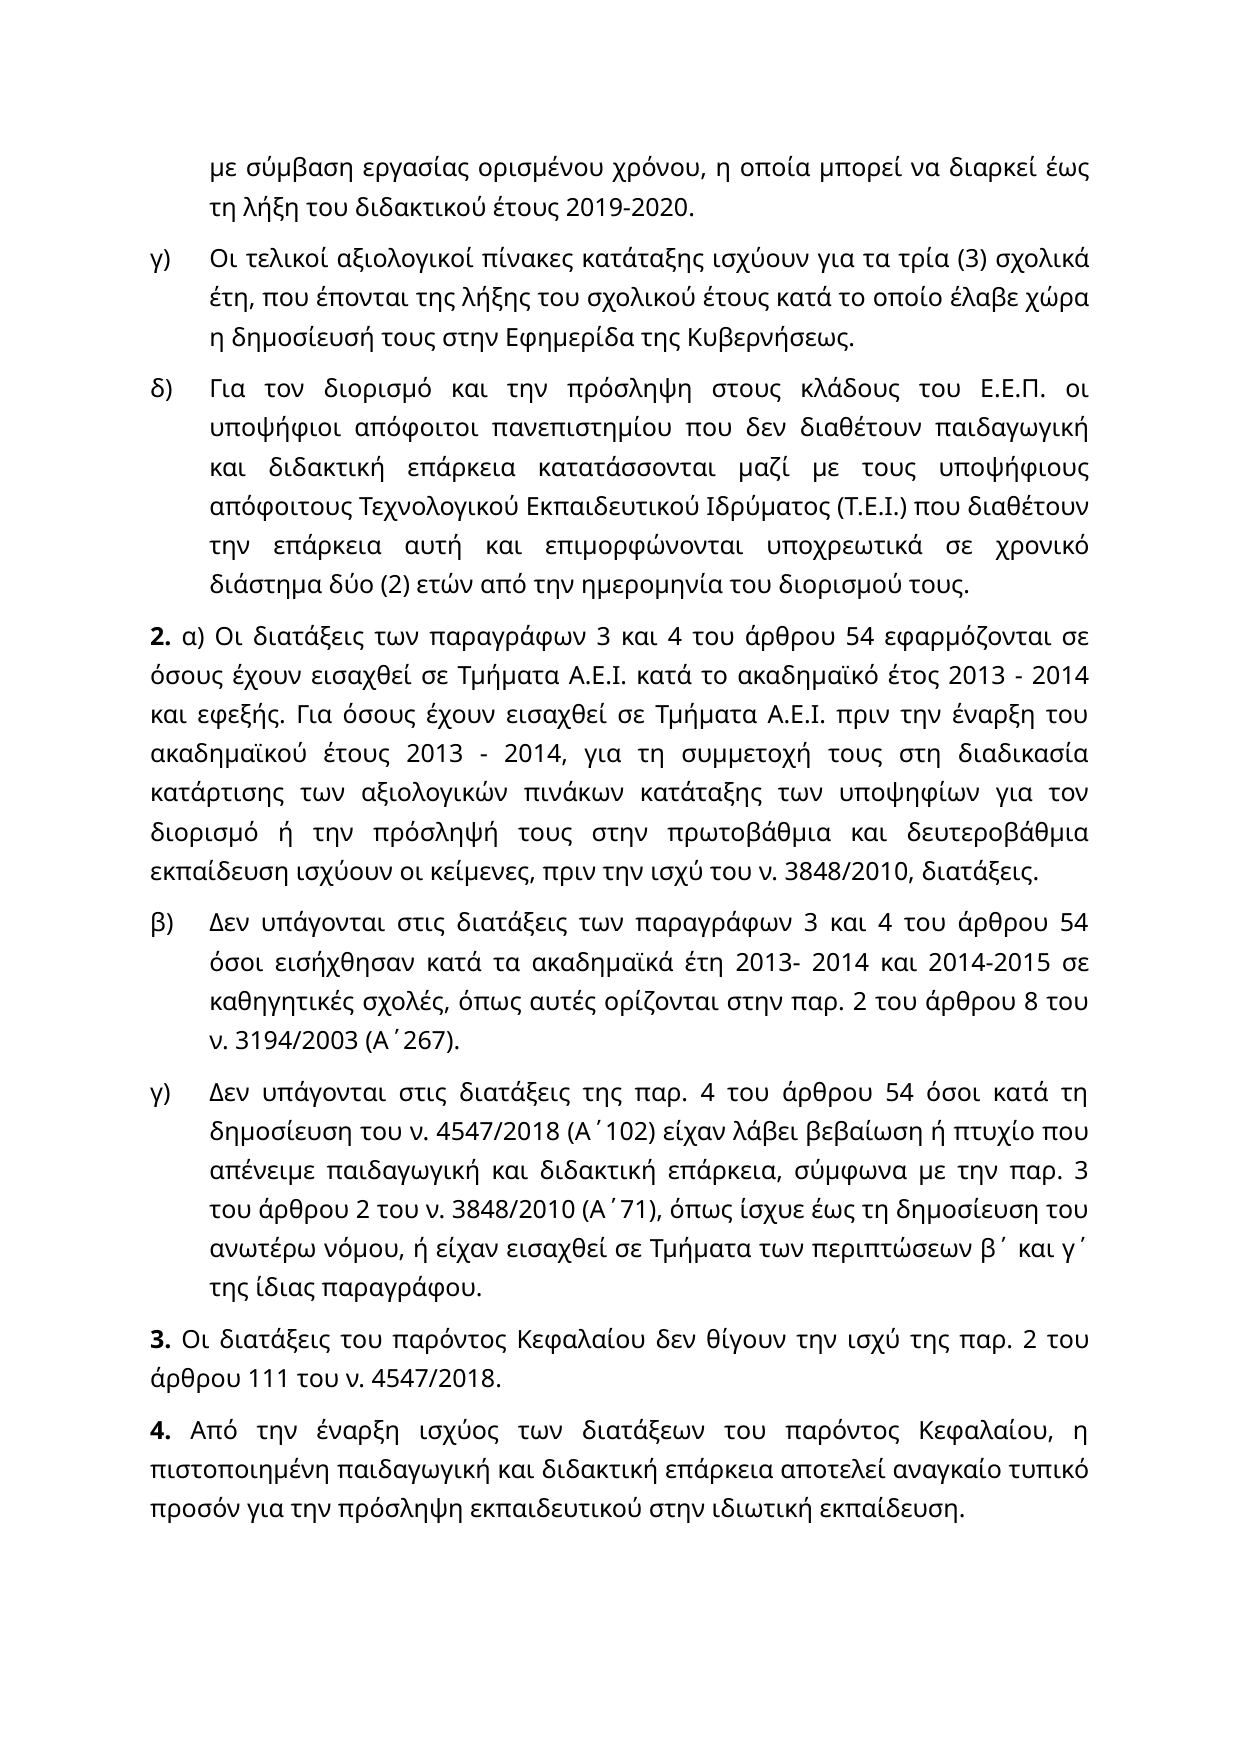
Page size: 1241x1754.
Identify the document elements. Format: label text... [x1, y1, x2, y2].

text 4. Από την έναρξη ισχύος των διατάξεων του παρόντος Κεφαλαίου, η πιστοποιημένη παιδαγωγική και διδακτική επάρκεια αποτελεί αναγκαίο τυπικό προσόν για την πρόσληψη εκπαιδευτικού στην ιδιωτική εκπαίδευση. [150, 1412, 1090, 1525]
list με σύμβαση εργασίας ορισμένου χρόνου, η οποία μπορεί να διαρκεί έως τη λήξη του διδακτικού έτους 2019-2020. [150, 150, 1090, 223]
list β) Δεν υπάγονται στις διατάξεις των παραγράφων 3 και 4 του άρθρου 54 όσοι εισήχθησαν κατά τα ακαδημαϊκά έτη 2013- 2014 και 2014-2015 σε καθηγητικές σχολές, όπως αυτές ορίζονται στην παρ. 2 του άρθρου 8 του ν. 3194/2003 (Α΄267). [150, 905, 1090, 1057]
list γ) Οι τελικοί αξιολογικοί πίνακες κατάταξης ισχύουν για τα τρία (3) σχολικά έτη, που έπονται της λήξης του σχολικού έτους κατά το οποίο έλαβε χώρα η δημοσίευσή τους στην Εφημερίδα της Κυβερνήσεως. [150, 241, 1090, 353]
list γ) Δεν υπάγονται στις διατάξεις της παρ. 4 του άρθρου 54 όσοι κατά τη δημοσίευση του ν. 4547/2018 (Α΄102) είχαν λάβει βεβαίωση ή πτυχίο που απένειμε παιδαγωγική και διδακτική επάρκεια, σύμφωνα με την παρ. 3 του άρθρου 2 του ν. 3848/2010 (Α΄71), όπως ίσχυε έως τη δημοσίευση του ανωτέρω νόμου, ή είχαν εισαχθεί σε Τμήματα των περιπτώσεων β΄ και γ΄ της ίδιας παραγράφου. [150, 1074, 1090, 1304]
text 2. α) Οι διατάξεις των παραγράφων 3 και 4 του άρθρου 54 εφαρμόζονται σε όσους έχουν εισαχθεί σε Τμήματα Α.Ε.Ι. κατά το ακαδημαϊκό έτος 2013 - 2014 και εφεξής. Για όσους έχουν εισαχθεί σε Τμήματα Α.Ε.Ι. πριν την έναρξη του ακαδημαϊκού έτους 2013 - 2014, για τη συμμετοχή τους στη διαδικασία κατάρτισης των αξιολογικών πινάκων κατάταξης των υποψηφίων για τον διορισμό ή την πρόσληψή τους στην πρωτοβάθμια και δευτεροβάθμια εκπαίδευση ισχύουν οι κείμενες, πριν την ισχύ του ν. 3848/2010, διατάξεις. [150, 618, 1090, 887]
text 3. Οι διατάξεις του παρόντος Κεφαλαίου δεν θίγουν την ισχύ της παρ. 2 του άρθρου 111 του ν. 4547/2018. [150, 1322, 1090, 1395]
list δ) Για τον διορισμό και την πρόσληψη στους κλάδους του Ε.Ε.Π. οι υποψήφιοι απόφοιτοι πανεπιστημίου που δεν διαθέτουν παιδαγωγική και διδακτική επάρκεια κατατάσσονται μαζί με τους υποψήφιους απόφοιτους Τεχνολογικού Εκπαιδευτικού Ιδρύματος (Τ.Ε.Ι.) που διαθέτουν την επάρκεια αυτή και επιμορφώνονται υποχρεωτικά σε χρονικό διάστημα δύο (2) ετών από την ημερομηνία του διορισμού τους. [150, 371, 1090, 601]
